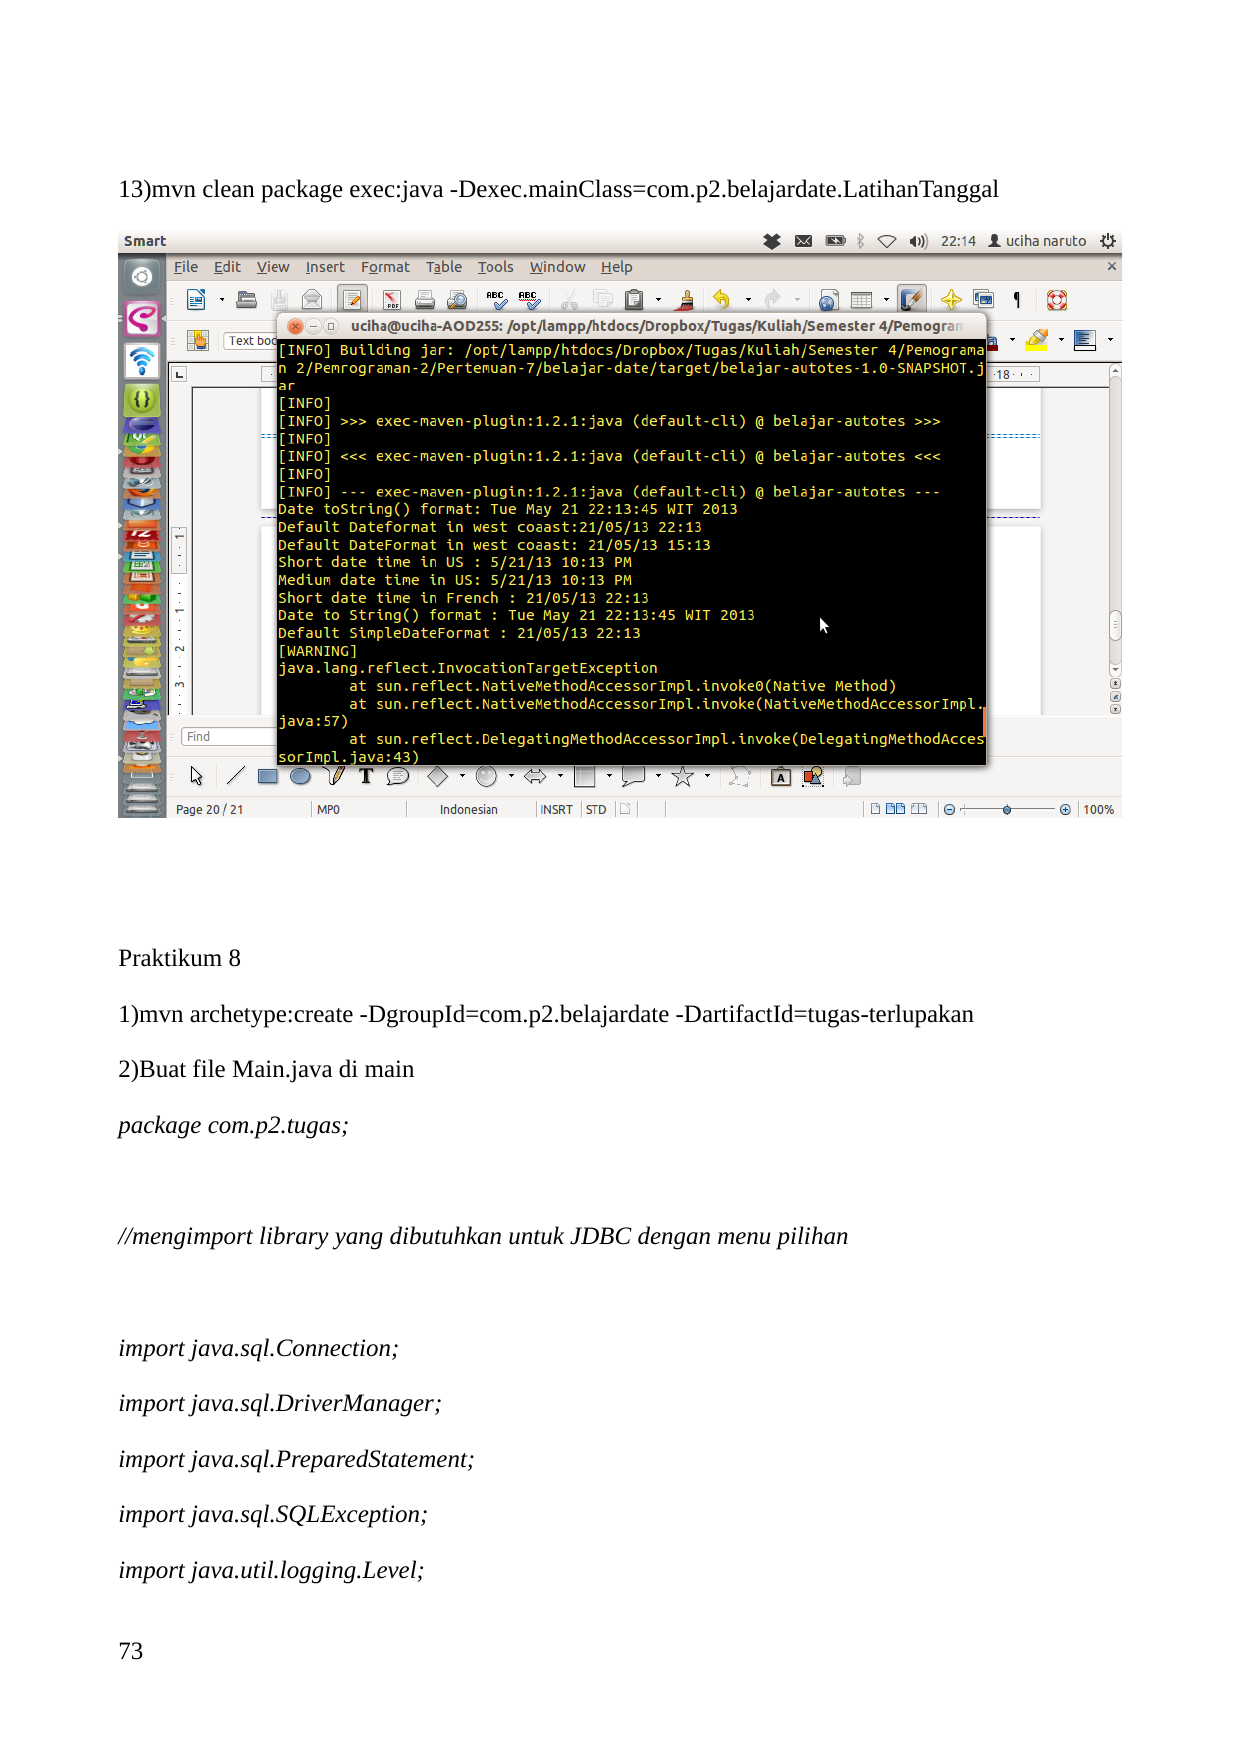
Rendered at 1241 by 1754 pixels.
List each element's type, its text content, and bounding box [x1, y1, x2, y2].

text import java.sql.DriverManager; [118, 1388, 1122, 1417]
text import java.sql.SQLException; [118, 1499, 1122, 1528]
text package com.p2.tugas; [118, 1110, 1122, 1139]
text import java.sql.Connection; [118, 1333, 1122, 1361]
text import java.util.logging.Level; [118, 1555, 1122, 1584]
text import java.sql.PreparedStatement; [118, 1444, 1122, 1473]
list mvn clean package exec:java -Dexec.mainClass=com.p2.belajardate.LatihanTanggal [118, 174, 1122, 202]
picture [118, 229, 1123, 818]
text Praktikum 8 [118, 943, 1122, 972]
list Buat file Main.java di main [118, 1054, 1122, 1083]
text //mengimport library yang dibutuhkan untuk JDBC dengan menu pilihan [118, 1221, 1122, 1250]
list mvn archetype:create -DgroupId=com.p2.belajardate -DartifactId=tugas-terlupakan [118, 999, 1122, 1028]
